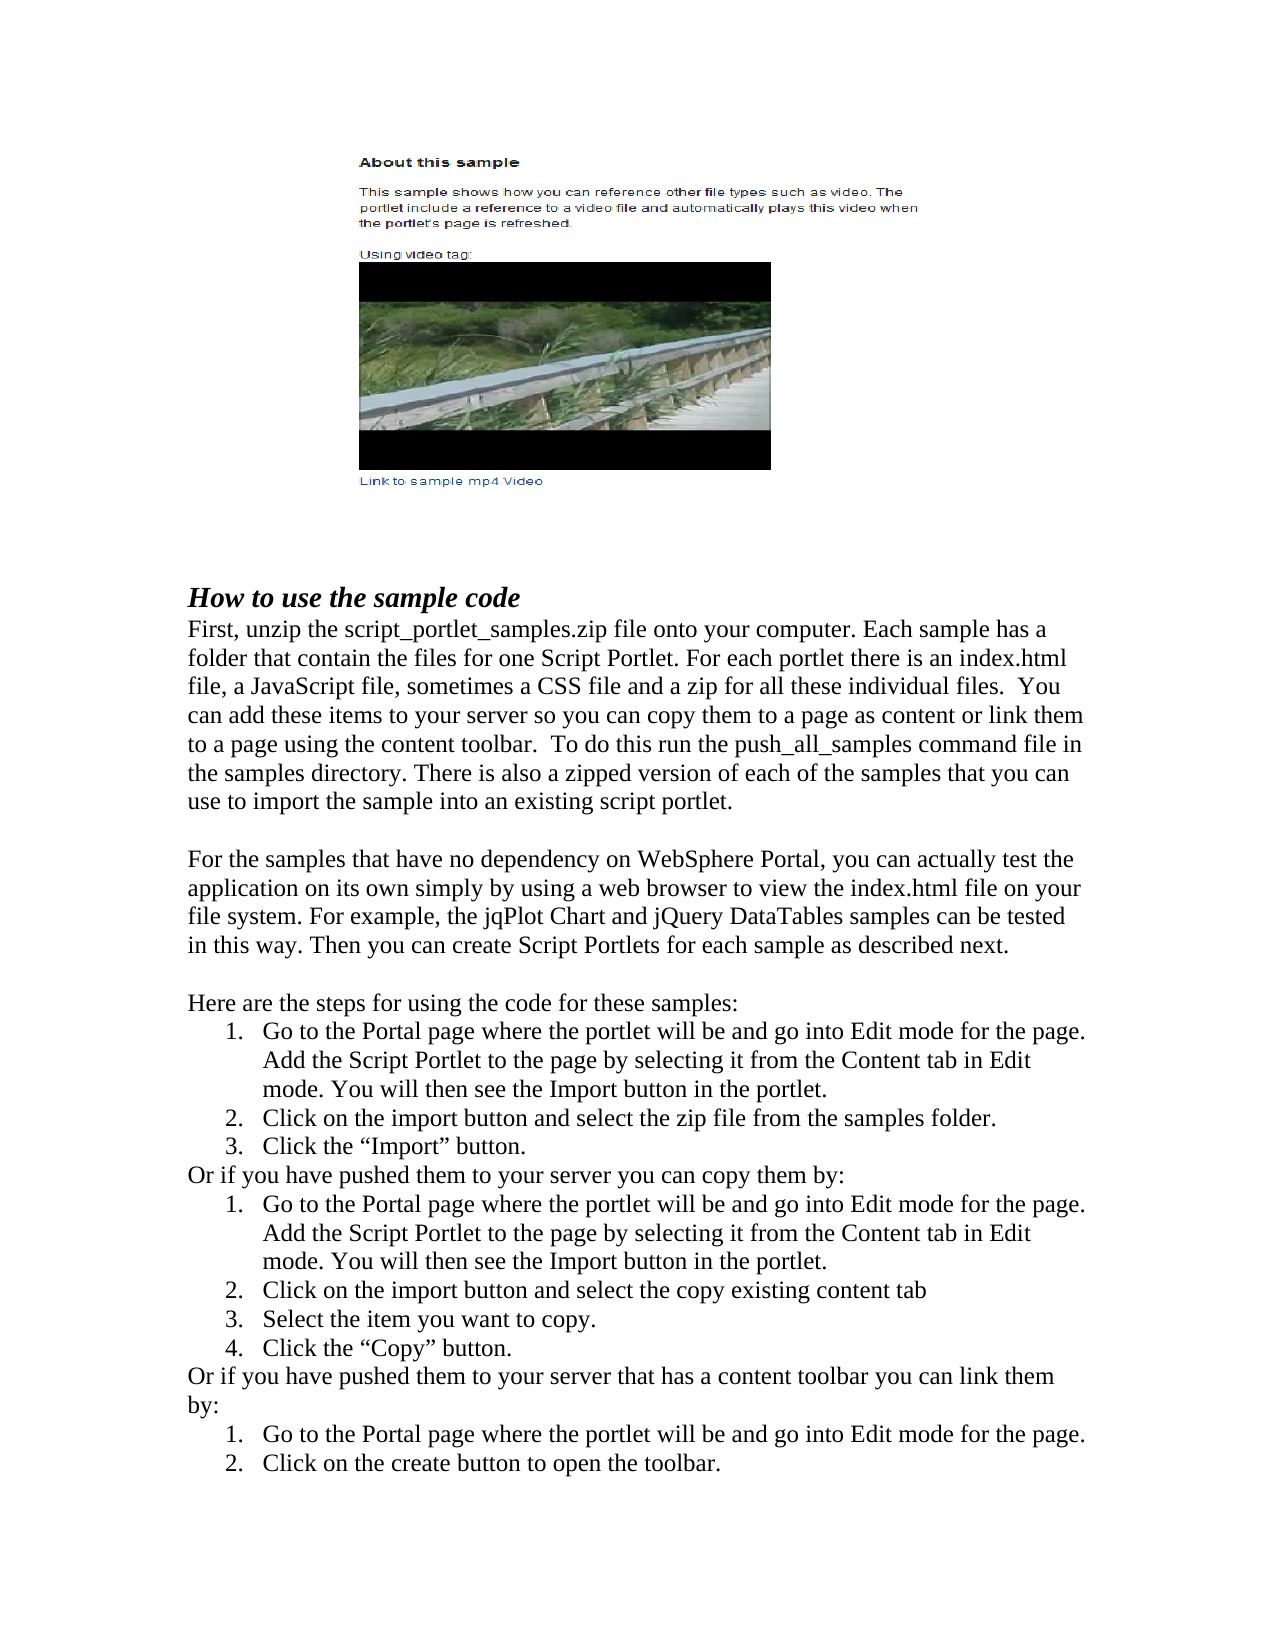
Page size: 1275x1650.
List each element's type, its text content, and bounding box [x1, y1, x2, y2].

text Here are the steps for using the code for these samples: [187, 988, 1087, 1016]
list Select the item you want to copy. [225, 1304, 1087, 1333]
list Go to the Portal page where the portlet will be and go into Edit mode for the page. Add the Script Portlet to the page by selecting it from the Content tab in Edit mode. You will then see the Import button in the portlet. [225, 1189, 1087, 1275]
text First, unzip the script_portlet_samples.zip file onto your computer. Each sample has a folder that contain the files for one Script Portlet. For each portlet there is an index.html file, a JavaScript file, sometimes a CSS file and a zip for all these individual files. You can add these items to your server so you can copy them to a page as content or link them to a page using the content toolbar. To do this run the push_all_samples command file in the samples directory. There is also a zipped version of each of the samples that you can use to import the sample into an existing script portlet. [187, 614, 1087, 815]
list Click on the create button to open the toolbar. [225, 1448, 1087, 1476]
list Go to the Portal page where the portlet will be and go into Edit mode for the page. [225, 1419, 1087, 1448]
text For the samples that have no dependency on WebSphere Portal, you can actually test the application on its own simply by using a web browser to view the index.html file on your file system. For example, the jqPlot Chart and jQuery DataTables samples can be tested in this way. Then you can create Script Portlets for each sample as described next. [187, 844, 1087, 959]
text How to use the sample code [187, 580, 1087, 614]
list Go to the Portal page where the portlet will be and go into Edit mode for the page. Add the Script Portlet to the page by selecting it from the Content tab in Edit mode. You will then see the Import button in the portlet. [225, 1016, 1087, 1103]
list Or if you have pushed them to your server you can copy them by: [150, 1160, 1087, 1189]
picture [347, 150, 928, 490]
list Click the “Import” button. [225, 1131, 1087, 1160]
list Click on the import button and select the zip file from the samples folder. [225, 1103, 1087, 1131]
text Or if you have pushed them to your server that has a content toolbar you can link them by: [150, 1361, 1087, 1419]
list Click the “Copy” button. [225, 1333, 1087, 1361]
list Click on the import button and select the copy existing content tab [225, 1275, 1087, 1304]
